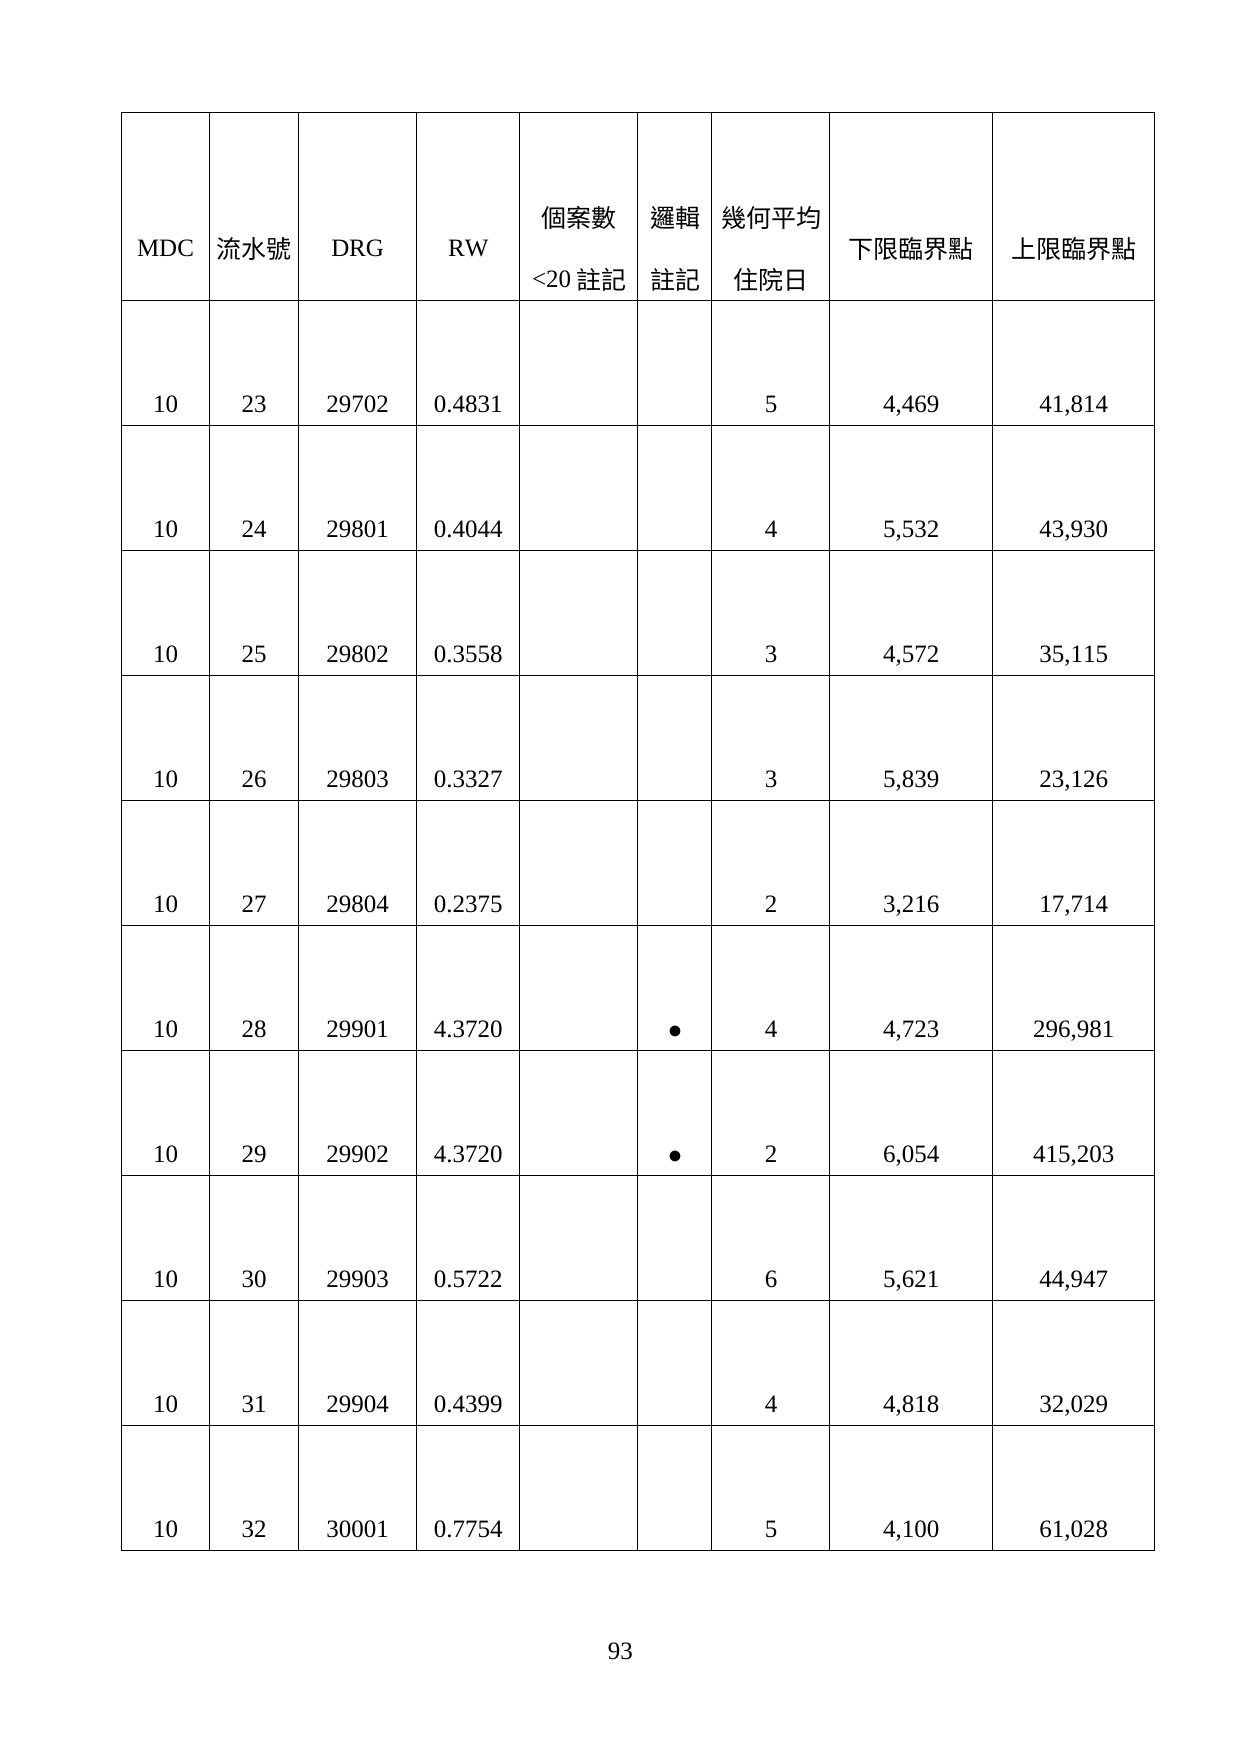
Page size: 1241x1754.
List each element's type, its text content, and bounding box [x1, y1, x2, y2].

table_header 流水號 [210, 113, 298, 300]
table_cell 29902 [299, 1051, 416, 1175]
table_cell [520, 926, 637, 1050]
table_cell 35,115 [993, 551, 1154, 675]
table_cell 10 [122, 1051, 209, 1175]
table_cell 4.3720 [417, 1051, 519, 1175]
table_cell [520, 426, 637, 550]
table_cell 5 [712, 1426, 829, 1550]
table_cell [638, 301, 711, 425]
table_cell [638, 801, 711, 925]
table_cell 0.2375 [417, 801, 519, 925]
table_cell 4,572 [830, 551, 992, 675]
table_header 個案數<20註記 [520, 113, 637, 300]
table_cell 0.4044 [417, 426, 519, 550]
table_header 幾何平均住院日 [712, 113, 829, 300]
table_cell 3 [712, 551, 829, 675]
table_cell [520, 1176, 637, 1300]
table_cell 23,126 [993, 676, 1154, 800]
table_cell [520, 551, 637, 675]
table_cell 29903 [299, 1176, 416, 1300]
table_cell 4,818 [830, 1301, 992, 1425]
table_cell [520, 1051, 637, 1175]
table_cell [638, 426, 711, 550]
table_cell 31 [210, 1301, 298, 1425]
table_header 下限臨界點 [830, 113, 992, 300]
table_cell 10 [122, 1426, 209, 1550]
table_cell 29901 [299, 926, 416, 1050]
table_cell 5,621 [830, 1176, 992, 1300]
table_cell 3 [712, 676, 829, 800]
table_cell 30001 [299, 1426, 416, 1550]
table_cell 5,532 [830, 426, 992, 550]
table_cell 10 [122, 1301, 209, 1425]
table_cell 29802 [299, 551, 416, 675]
table_cell [638, 1176, 711, 1300]
table_cell 10 [122, 926, 209, 1050]
table_cell ● [638, 926, 711, 1050]
table_cell [638, 676, 711, 800]
table_cell 5,839 [830, 676, 992, 800]
table_cell 61,028 [993, 1426, 1154, 1550]
table_cell 0.4399 [417, 1301, 519, 1425]
table_cell 3,216 [830, 801, 992, 925]
table_cell 29702 [299, 301, 416, 425]
table_cell 296,981 [993, 926, 1154, 1050]
table_cell 29801 [299, 426, 416, 550]
table_cell [638, 1426, 711, 1550]
table_cell 0.7754 [417, 1426, 519, 1550]
table_cell [520, 1426, 637, 1550]
table_cell 4,723 [830, 926, 992, 1050]
table_cell 6 [712, 1176, 829, 1300]
table_cell 43,930 [993, 426, 1154, 550]
table_cell 0.4831 [417, 301, 519, 425]
table_cell 10 [122, 1176, 209, 1300]
table_cell 4 [712, 426, 829, 550]
table_cell 26 [210, 676, 298, 800]
table_header DRG [299, 113, 416, 300]
table_cell ● [638, 1051, 711, 1175]
table_cell 27 [210, 801, 298, 925]
table_cell 10 [122, 676, 209, 800]
table_cell 29803 [299, 676, 416, 800]
table_cell [520, 301, 637, 425]
table_cell [520, 801, 637, 925]
table_cell 4,469 [830, 301, 992, 425]
table_cell 0.3558 [417, 551, 519, 675]
table_cell [638, 551, 711, 675]
table_cell 10 [122, 301, 209, 425]
table_cell 6,054 [830, 1051, 992, 1175]
table_cell 30 [210, 1176, 298, 1300]
table_header 邏輯註記 [638, 113, 711, 300]
table_cell 25 [210, 551, 298, 675]
table_cell 2 [712, 1051, 829, 1175]
table_cell 2 [712, 801, 829, 925]
table_header 上限臨界點 [993, 113, 1154, 300]
table_cell [638, 1301, 711, 1425]
table_cell 0.5722 [417, 1176, 519, 1300]
table_cell 17,714 [993, 801, 1154, 925]
table_cell 5 [712, 301, 829, 425]
table_cell 29804 [299, 801, 416, 925]
table_cell [520, 1301, 637, 1425]
table_header RW [417, 113, 519, 300]
table_cell 24 [210, 426, 298, 550]
table_cell [520, 676, 637, 800]
table_cell 32,029 [993, 1301, 1154, 1425]
table_cell 4.3720 [417, 926, 519, 1050]
table_cell 10 [122, 426, 209, 550]
table_cell 4 [712, 926, 829, 1050]
table_cell 23 [210, 301, 298, 425]
table_cell 0.3327 [417, 676, 519, 800]
table_cell 41,814 [993, 301, 1154, 425]
table_cell 4 [712, 1301, 829, 1425]
table_cell 4,100 [830, 1426, 992, 1550]
table_cell 32 [210, 1426, 298, 1550]
table_header MDC [122, 113, 209, 300]
table_cell 29 [210, 1051, 298, 1175]
table_cell 28 [210, 926, 298, 1050]
table_cell 10 [122, 801, 209, 925]
table_cell 10 [122, 551, 209, 675]
table_cell 415,203 [993, 1051, 1154, 1175]
table_cell 44,947 [993, 1176, 1154, 1300]
table_cell 29904 [299, 1301, 416, 1425]
